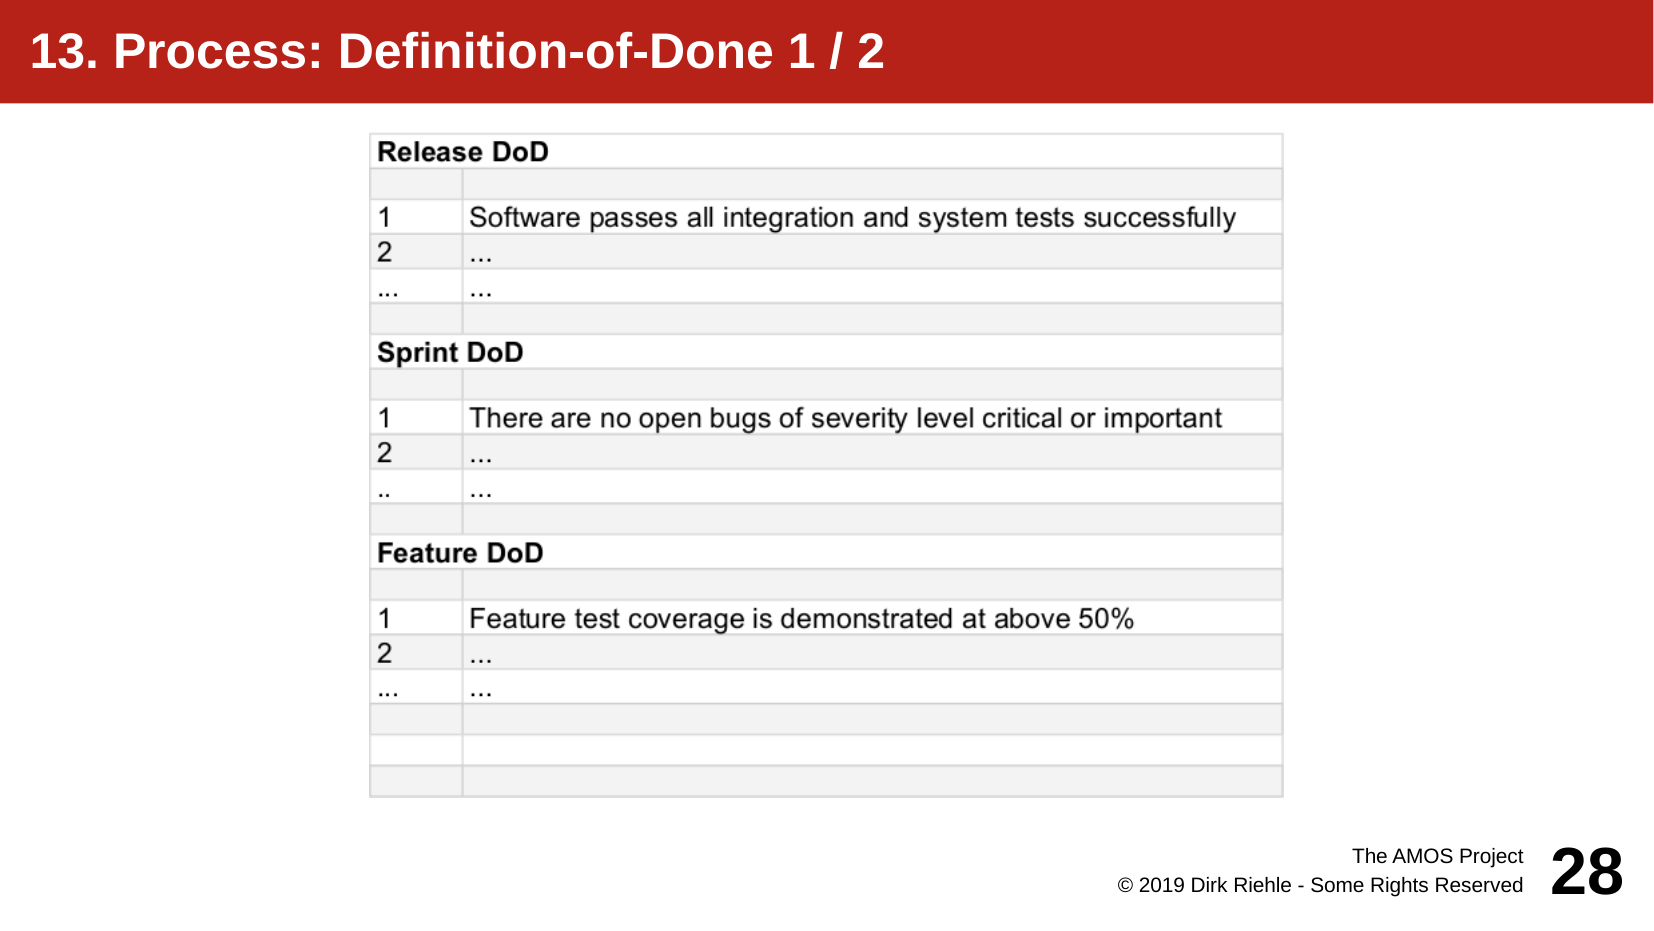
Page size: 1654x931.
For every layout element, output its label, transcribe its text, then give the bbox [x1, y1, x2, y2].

title 13. Process: Definition-of-Done 1 / 2 [0, 0, 1654, 104]
picture [369, 132, 1284, 798]
